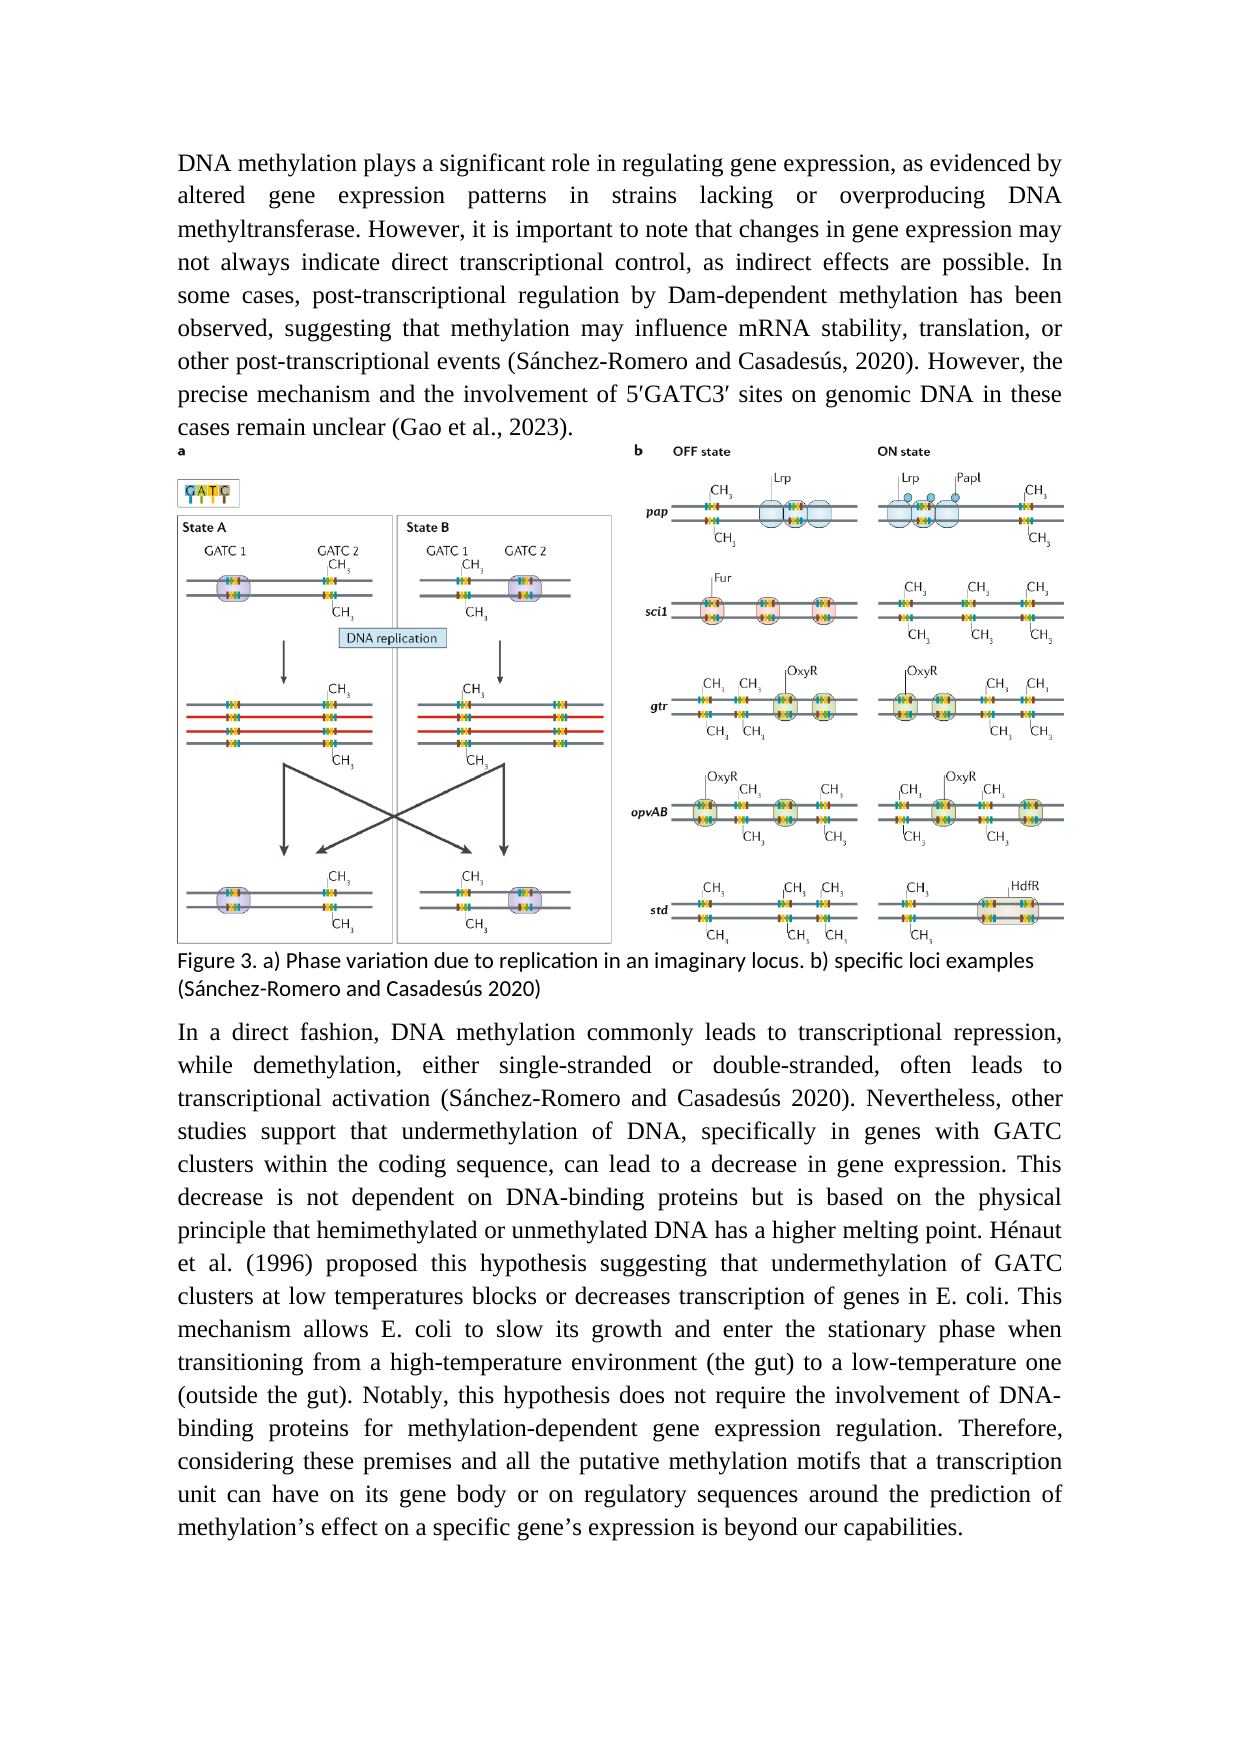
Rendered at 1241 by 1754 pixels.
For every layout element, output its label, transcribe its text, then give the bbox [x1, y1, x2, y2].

text DNA methylation plays a significant role in regulating gene expression, as evidenced by altered gene expression patterns in strains lacking or overproducing DNA methyltransferase. However, it is important to note that changes in gene expression may not always indicate direct transcriptional control, as indirect effects are possible. In some cases, post-transcriptional regulation by Dam-dependent methylation has been observed, suggesting that methylation may influence mRNA stability, translation, or other post-transcriptional events (Sánchez-Romero and Casadesús, 2020). However, the precise mechanism and the involvement of 5′GATC3′ sites on genomic DNA in these cases remain unclear (Gao et al., 2023). [177, 148, 1063, 441]
text In a direct fashion, DNA methylation commonly leads to transcriptional repression, while demethylation, either single-stranded or double-stranded, often leads to transcriptional activation (Sánchez-Romero and Casadesús 2020). Nevertheless, other studies support that undermethylation of DNA, specifically in genes with GATC clusters within the coding sequence, can lead to a decrease in gene expression. This decrease is not dependent on DNA-binding proteins but is based on the physical principle that hemimethylated or unmethylated DNA has a higher melting point. Hénaut et al. (1996) proposed this hypothesis suggesting that undermethylation of GATC clusters at low temperatures blocks or decreases transcription of genes in E. coli. This mechanism allows E. coli to slow its growth and enter the stationary phase when transitioning from a high-temperature environment (the gut) to a low-temperature one (outside the gut). Notably, this hypothesis does not require the involvement of DNA-binding proteins for methylation-dependent gene expression regulation. Therefore, considering these premises and all the putative methylation motifs that a transcription unit can have on its gene body or on regulatory sequences around the prediction of methylation’s effect on a specific gene’s expression is beyond our capabilities. [177, 1013, 1063, 1541]
